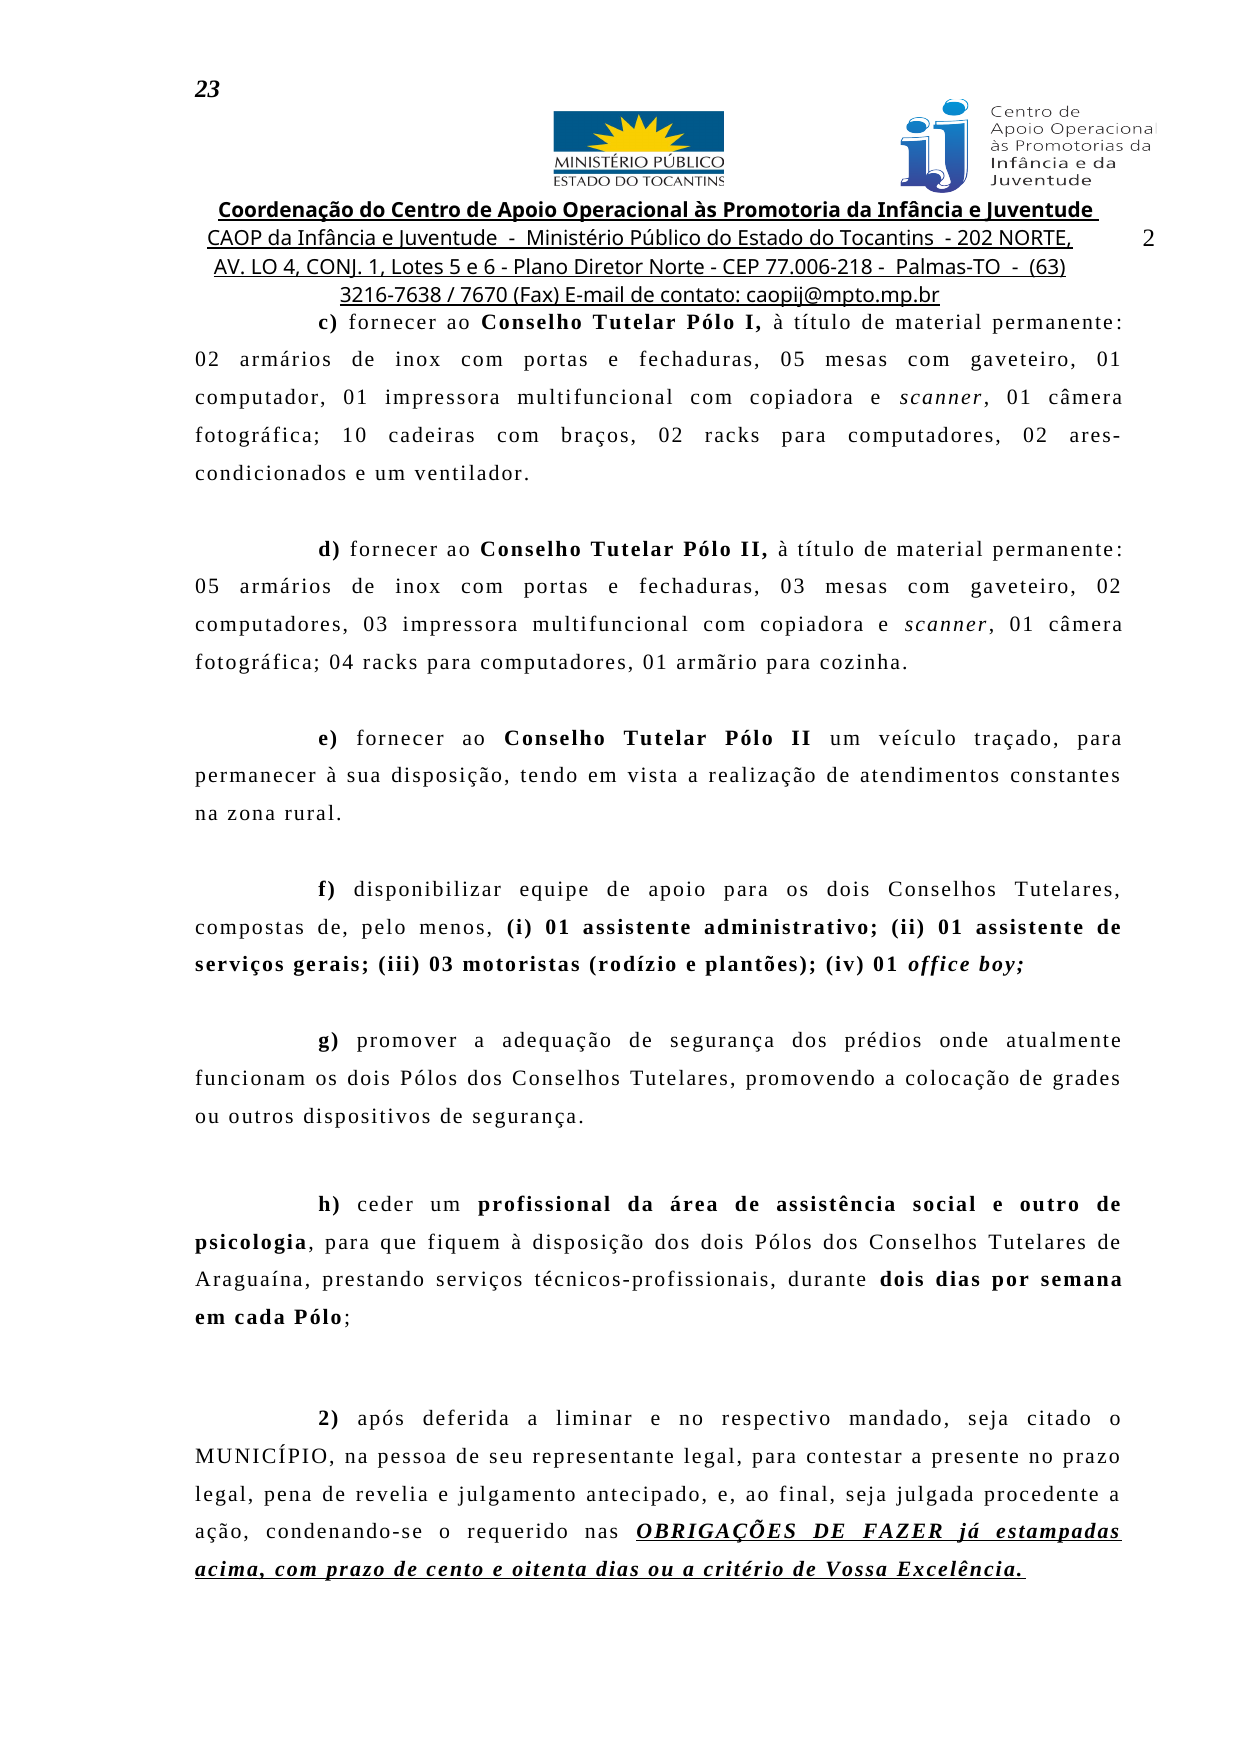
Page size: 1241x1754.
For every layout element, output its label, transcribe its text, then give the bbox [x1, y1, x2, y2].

text 2) após deferida a liminar e no respectivo mandado, seja citado o MUNICÍPIO, na pessoa de seu representante legal, para contestar a presente no prazo legal, pena de revelia e julgamento antecipado, e, ao final, seja julgada procedente a ação, condenando-se o requerido nas OBRIGAÇÕES DE FAZER já estampadas acima, com prazo de cento e oitenta dias ou a critério de Vossa Excelência. [195, 1405, 1122, 1581]
text h) ceder um profissional da área de assistência social e outro de psicologia, para que fiquem à disposição dos dois Pólos dos Conselhos Tutelares de Araguaína, prestando serviços técnicos-profissionais, durante dois dias por semana em cada Pólo; [195, 1191, 1122, 1329]
picture [900, 99, 1157, 193]
text e) fornecer ao Conselho Tutelar Pólo II um veículo traçado, para permanecer à sua disposição, tendo em vista a realização de atendimentos constantes na zona rural. [195, 724, 1122, 825]
picture [553, 111, 724, 186]
text f) disponibilizar equipe de apoio para os dois Conselhos Tutelares, compostas de, pelo menos, (i) 01 assistente administrativo; (ii) 01 assistente de serviços gerais; (iii) 03 motoristas (rodízio e plantões); (iv) 01 office boy; [195, 876, 1122, 977]
text c) fornecer ao Conselho Tutelar Pólo I, à título de material permanente: 02 armários de inox com portas e fechaduras, 05 mesas com gaveteiro, 01 computador, 01 impressora multifuncional com copiadora e scanner, 01 câmera fotográfica; 10 cadeiras com braços, 02 racks para computadores, 02 ares-condicionados e um ventilador. [195, 309, 1122, 485]
text d) fornecer ao Conselho Tutelar Pólo II, à título de material permanente: 05 armários de inox com portas e fechaduras, 03 mesas com gaveteiro, 02 computadores, 03 impressora multifuncional com copiadora e scanner, 01 câmera fotográfica; 04 racks para computadores, 01 armãrio para cozinha. [195, 536, 1122, 674]
text g) promover a adequação de segurança dos prédios onde atualmente funcionam os dois Pólos dos Conselhos Tutelares, promovendo a colocação de grades ou outros dispositivos de segurança. [195, 1027, 1122, 1128]
